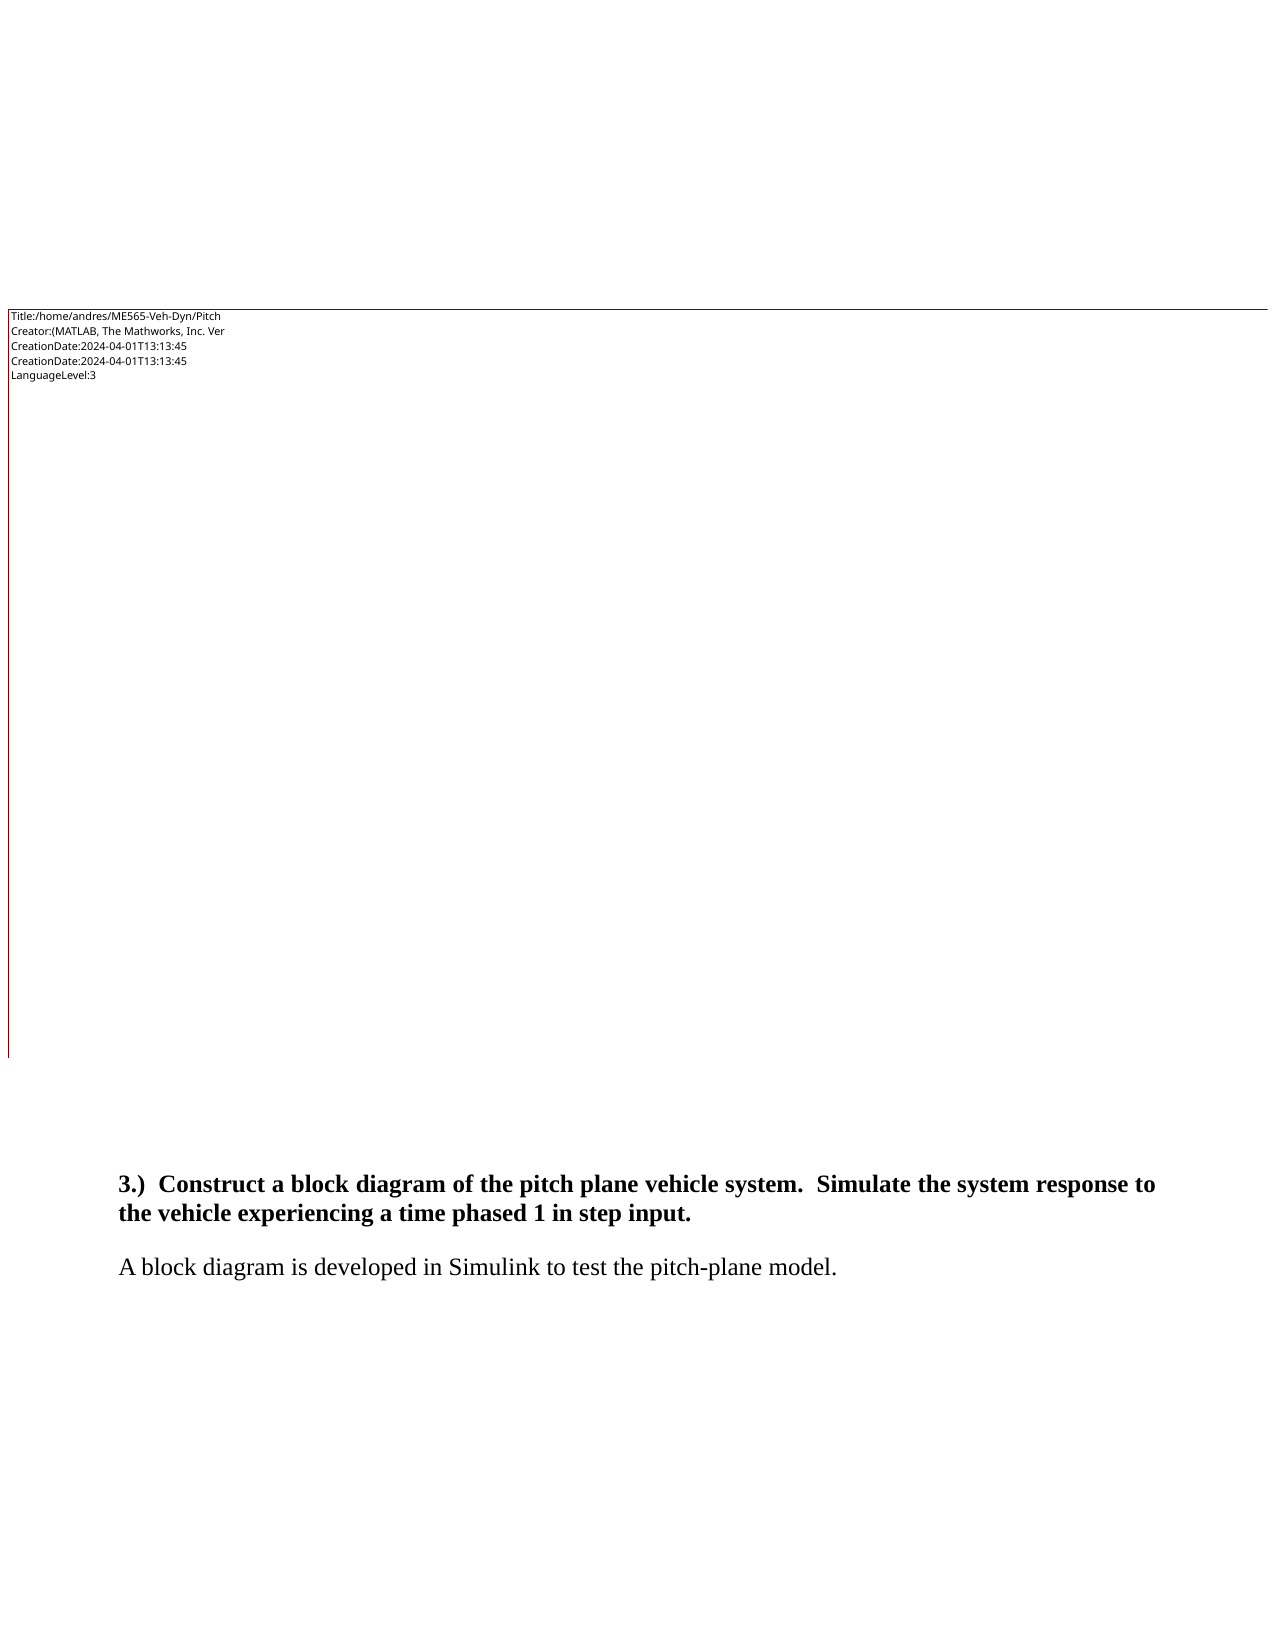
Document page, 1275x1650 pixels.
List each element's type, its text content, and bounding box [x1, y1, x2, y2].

title A block diagram is developed in Simulink to test the pitch-plane model. [118, 1252, 1157, 1280]
title 3.) Construct a block diagram of the pitch plane vehicle system. Simulate the system response to the vehicle experiencing a time phased 1 in step input. [118, 1169, 1157, 1227]
